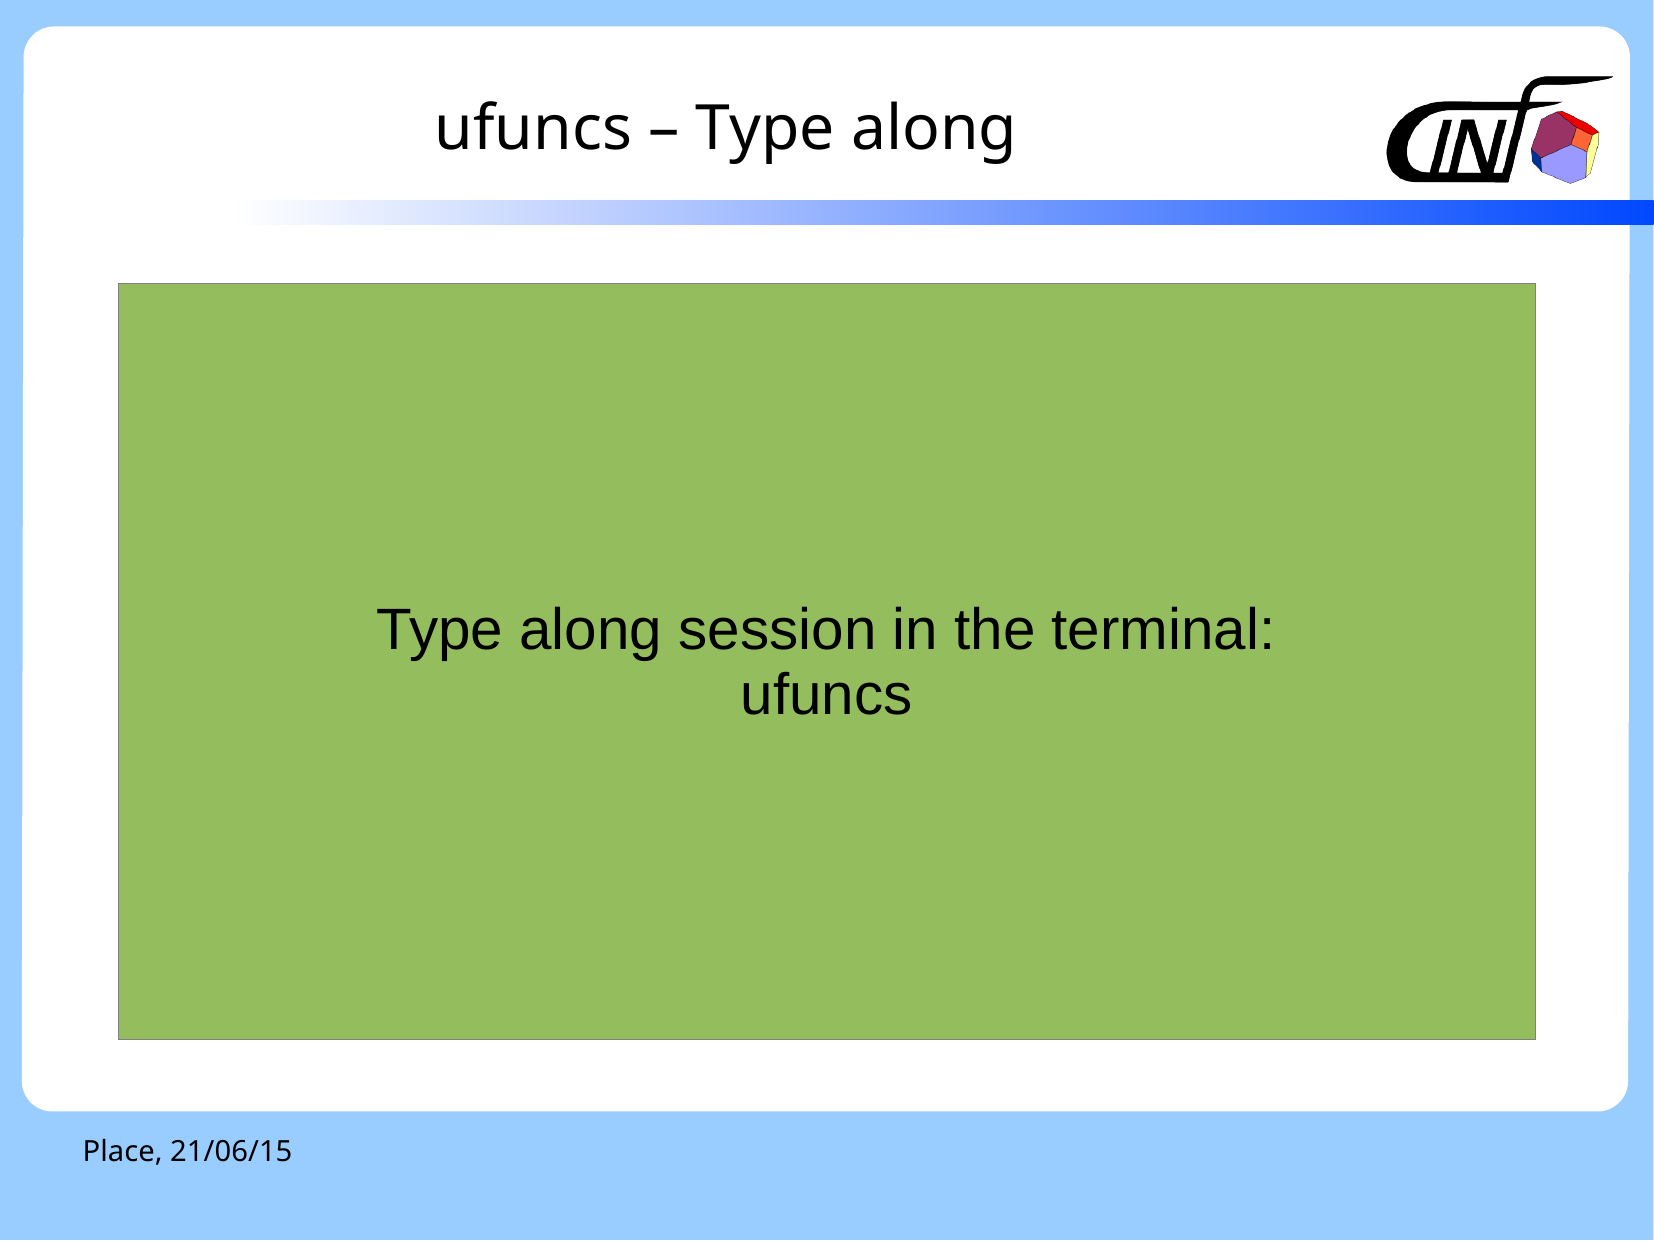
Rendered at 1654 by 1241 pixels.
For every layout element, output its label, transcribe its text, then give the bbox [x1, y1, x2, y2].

picture [1386, 76, 1613, 184]
title ufuncs – Type along [82, 49, 1371, 201]
text_box Type along session in the terminal: ufuncs [118, 283, 1536, 1040]
